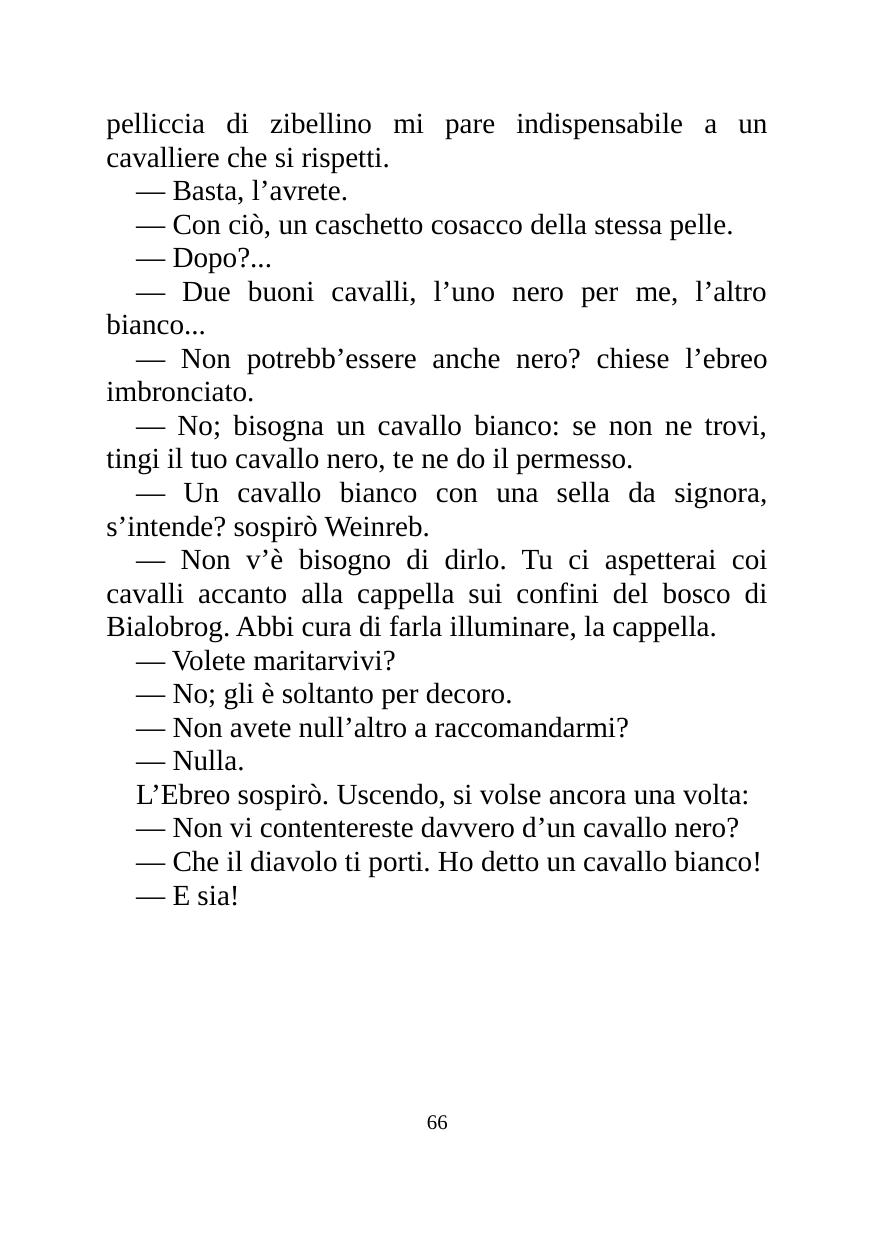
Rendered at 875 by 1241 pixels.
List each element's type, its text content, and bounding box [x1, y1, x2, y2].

text — Non avete null’altro a raccomandarmi? [106, 710, 768, 743]
text — Due buoni cavalli, l’uno nero per me, l’altro bianco... [106, 274, 768, 341]
text — No; bisogna un cavallo bianco: se non ne trovi, tingi il tuo cavallo nero, te ne do il permesso. [106, 408, 768, 475]
text — Non v’è bisogno di dirlo. Tu ci aspetterai coi cavalli accanto alla cappella sui confini del bosco di Bialobrog. Abbi cura di farla illuminare, la cappella. [106, 542, 768, 643]
text — Non potrebb’essere anche nero? chiese l’ebreo imbronciato. [106, 341, 768, 408]
text — Un cavallo bianco con una sella da signora, s’intende? sospirò Weinreb. [106, 475, 768, 542]
text — Nulla. [106, 743, 768, 777]
text — E sia! [106, 878, 768, 911]
text — Basta, l’avrete. [106, 173, 768, 207]
text pelliccia di zibellino mi pare indispensabile a un cavalliere che si rispetti. [106, 106, 768, 173]
text — Dopo?... [106, 240, 768, 274]
text — No; gli è soltanto per decoro. [106, 676, 768, 710]
text L’Ebreo sospirò. Uscendo, si volse ancora una volta: [106, 777, 768, 811]
text — Non vi contentereste davvero d’un cavallo nero? [106, 811, 768, 844]
text — Con ciò, un caschetto cosacco della stessa pelle. [106, 207, 768, 240]
text — Volete maritarvivi? [106, 643, 768, 676]
text — Che il diavolo ti porti. Ho detto un cavallo bianco! [106, 844, 768, 878]
